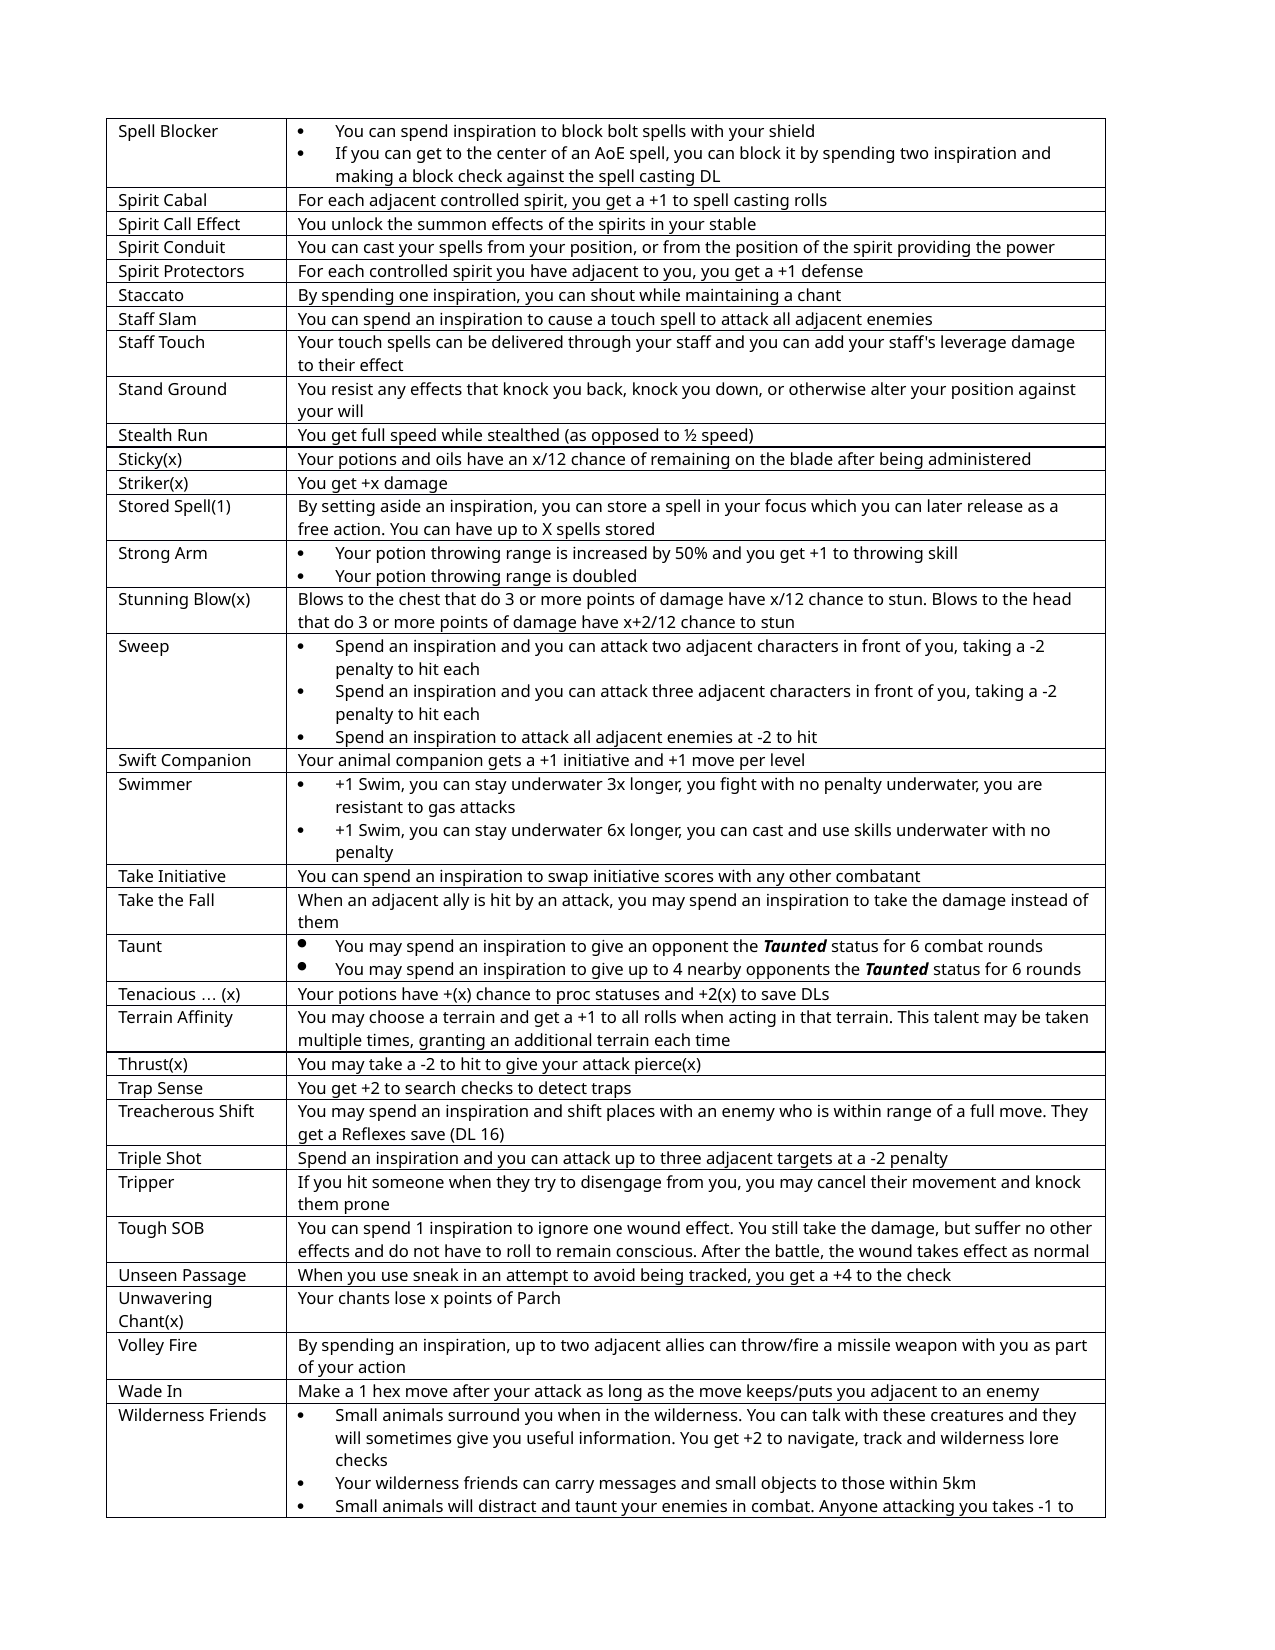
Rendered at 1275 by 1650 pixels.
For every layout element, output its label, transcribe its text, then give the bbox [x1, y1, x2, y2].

table_cell Treacherous Shift [107, 1100, 286, 1145]
table_cell Thrust(x) [107, 1053, 286, 1075]
table_cell You may choose a terrain and get a +1 to all rolls when acting in that terrain. This talent may be taken multiple times, granting an additional terrain each time [287, 1006, 1105, 1051]
table_cell Sticky(x) [107, 448, 286, 470]
table_cell +1 Swim, you can stay underwater 3x longer, you fight with no penalty underwater, you are resistant to gas attacks +1 Swim, you can stay underwater 6x longer, you can cast and use skills underwater with no penalty [287, 773, 1105, 863]
table_cell Your chants lose x points of Parch [287, 1287, 1105, 1332]
table_cell Spirit Cabal [107, 188, 286, 211]
table_cell Tenacious … (x) [107, 982, 286, 1005]
table_cell Spirit Protectors [107, 260, 286, 282]
table_cell You can spend an inspiration to cause a touch spell to attack all adjacent enemies [287, 307, 1105, 330]
table_cell Take Initiative [107, 865, 286, 887]
table_cell You can spend an inspiration to swap initiative scores with any other combatant [287, 865, 1105, 887]
table_cell Wilderness Friends [107, 1404, 286, 1517]
table_cell You can spend 1 inspiration to ignore one wound effect. You still take the damage, but suffer no other effects and do not have to roll to remain conscious. After the battle, the wound takes effect as normal [287, 1217, 1105, 1262]
table_cell Stunning Blow(x) [107, 588, 286, 633]
table_cell For each controlled spirit you have adjacent to you, you get a +1 defense [287, 260, 1105, 282]
table_cell By spending an inspiration, up to two adjacent allies can throw/fire a missile weapon with you as part of your action [287, 1333, 1105, 1379]
table_cell You get +2 to search checks to detect traps [287, 1076, 1105, 1099]
table_cell Triple Shot [107, 1146, 286, 1169]
table_cell Volley Fire [107, 1333, 286, 1379]
table_cell When you use sneak in an attempt to avoid being tracked, you get a +4 to the check [287, 1263, 1105, 1286]
table_cell Blows to the chest that do 3 or more points of damage have x/12 chance to stun. Blows to the head that do 3 or more points of damage have x+2/12 chance to stun [287, 588, 1105, 633]
table_cell You can cast your spells from your position, or from the position of the spirit providing the power [287, 236, 1105, 258]
table_cell Swift Companion [107, 749, 286, 772]
table_cell You can spend inspiration to block bolt spells with your shield If you can get to the center of an AoE spell, you can block it by spending two inspiration and making a block check against the spell casting DL [287, 119, 1105, 187]
table_cell Spirit Call Effect [107, 212, 286, 235]
table_cell Taunt [107, 935, 286, 981]
table_cell Terrain Affinity [107, 1006, 286, 1051]
table_cell Staccato [107, 283, 286, 306]
table_cell Staff Slam [107, 307, 286, 330]
table_cell Swimmer [107, 773, 286, 863]
table_cell You get +x damage [287, 471, 1105, 494]
table_cell By setting aside an inspiration, you can store a spell in your focus which you can later release as a free action. You can have up to X spells stored [287, 495, 1105, 540]
table_cell Sweep [107, 634, 286, 748]
table_cell Wade In [107, 1380, 286, 1402]
table_cell By spending one inspiration, you can shout while maintaining a chant [287, 283, 1105, 306]
table_cell Your potions and oils have an x/12 chance of remaining on the blade after being administered [287, 448, 1105, 470]
table_cell Staff Touch [107, 331, 286, 376]
table_cell Stand Ground [107, 377, 286, 423]
table_cell Stealth Run [107, 424, 286, 446]
table_cell Spell Blocker [107, 119, 286, 187]
table_cell Stored Spell(1) [107, 495, 286, 540]
table_cell For each adjacent controlled spirit, you get a +1 to spell casting rolls [287, 188, 1105, 211]
table_cell Tough SOB [107, 1217, 286, 1262]
table_cell Tripper [107, 1170, 286, 1216]
table_cell You unlock the summon effects of the spirits in your stable [287, 212, 1105, 235]
table_cell Striker(x) [107, 471, 286, 494]
table_cell If you hit someone when they try to disengage from you, you may cancel their movement and knock them prone [287, 1170, 1105, 1216]
table_cell You may spend an inspiration to give an opponent the Taunted status for 6 combat rounds You may spend an inspiration to give up to 4 nearby opponents the Taunted status for 6 rounds [287, 935, 1105, 981]
table_cell Unseen Passage [107, 1263, 286, 1286]
table_cell Your potion throwing range is increased by 50% and you get +1 to throwing skill Your potion throwing range is doubled [287, 541, 1105, 587]
table_cell Spirit Conduit [107, 236, 286, 258]
table_cell Spend an inspiration and you can attack up to three adjacent targets at a -2 penalty [287, 1146, 1105, 1169]
table_cell Your animal companion gets a +1 initiative and +1 move per level [287, 749, 1105, 772]
table_cell Your potions have +(x) chance to proc statuses and +2(x) to save DLs [287, 982, 1105, 1005]
table_cell Your touch spells can be delivered through your staff and you can add your staff's leverage damage to their effect [287, 331, 1105, 376]
table_cell You get full speed while stealthed (as opposed to ½ speed) [287, 424, 1105, 446]
table_cell You resist any effects that knock you back, knock you down, or otherwise alter your position against your will [287, 377, 1105, 423]
table_cell You may spend an inspiration and shift places with an enemy who is within range of a full move. They get a Reflexes save (DL 16) [287, 1100, 1105, 1145]
table_cell Strong Arm [107, 541, 286, 587]
table_cell Spend an inspiration and you can attack two adjacent characters in front of you, taking a -2 penalty to hit each Spend an inspiration and you can attack three adjacent characters in front of you, taking a -2 penalty to hit each Spend an inspiration to attack all adjacent enemies at -2 to hit [287, 634, 1105, 748]
table_cell Unwavering Chant(x) [107, 1287, 286, 1332]
table_cell Take the Fall [107, 888, 286, 934]
table_cell Make a 1 hex move after your attack as long as the move keeps/puts you adjacent to an enemy [287, 1380, 1105, 1402]
table_cell Trap Sense [107, 1076, 286, 1099]
table_cell When an adjacent ally is hit by an attack, you may spend an inspiration to take the damage instead of them [287, 888, 1105, 934]
table_cell Small animals surround you when in the wilderness. You can talk with these creatures and they will sometimes give you useful information. You get +2 to navigate, track and wilderness lore checks Your wilderness friends can carry messages and small objects to those within 5km Small animals will distract and taunt your enemies in combat. Anyone attacking you takes -1 to [287, 1404, 1105, 1517]
table_cell You may take a -2 to hit to give your attack pierce(x) [287, 1053, 1105, 1075]
